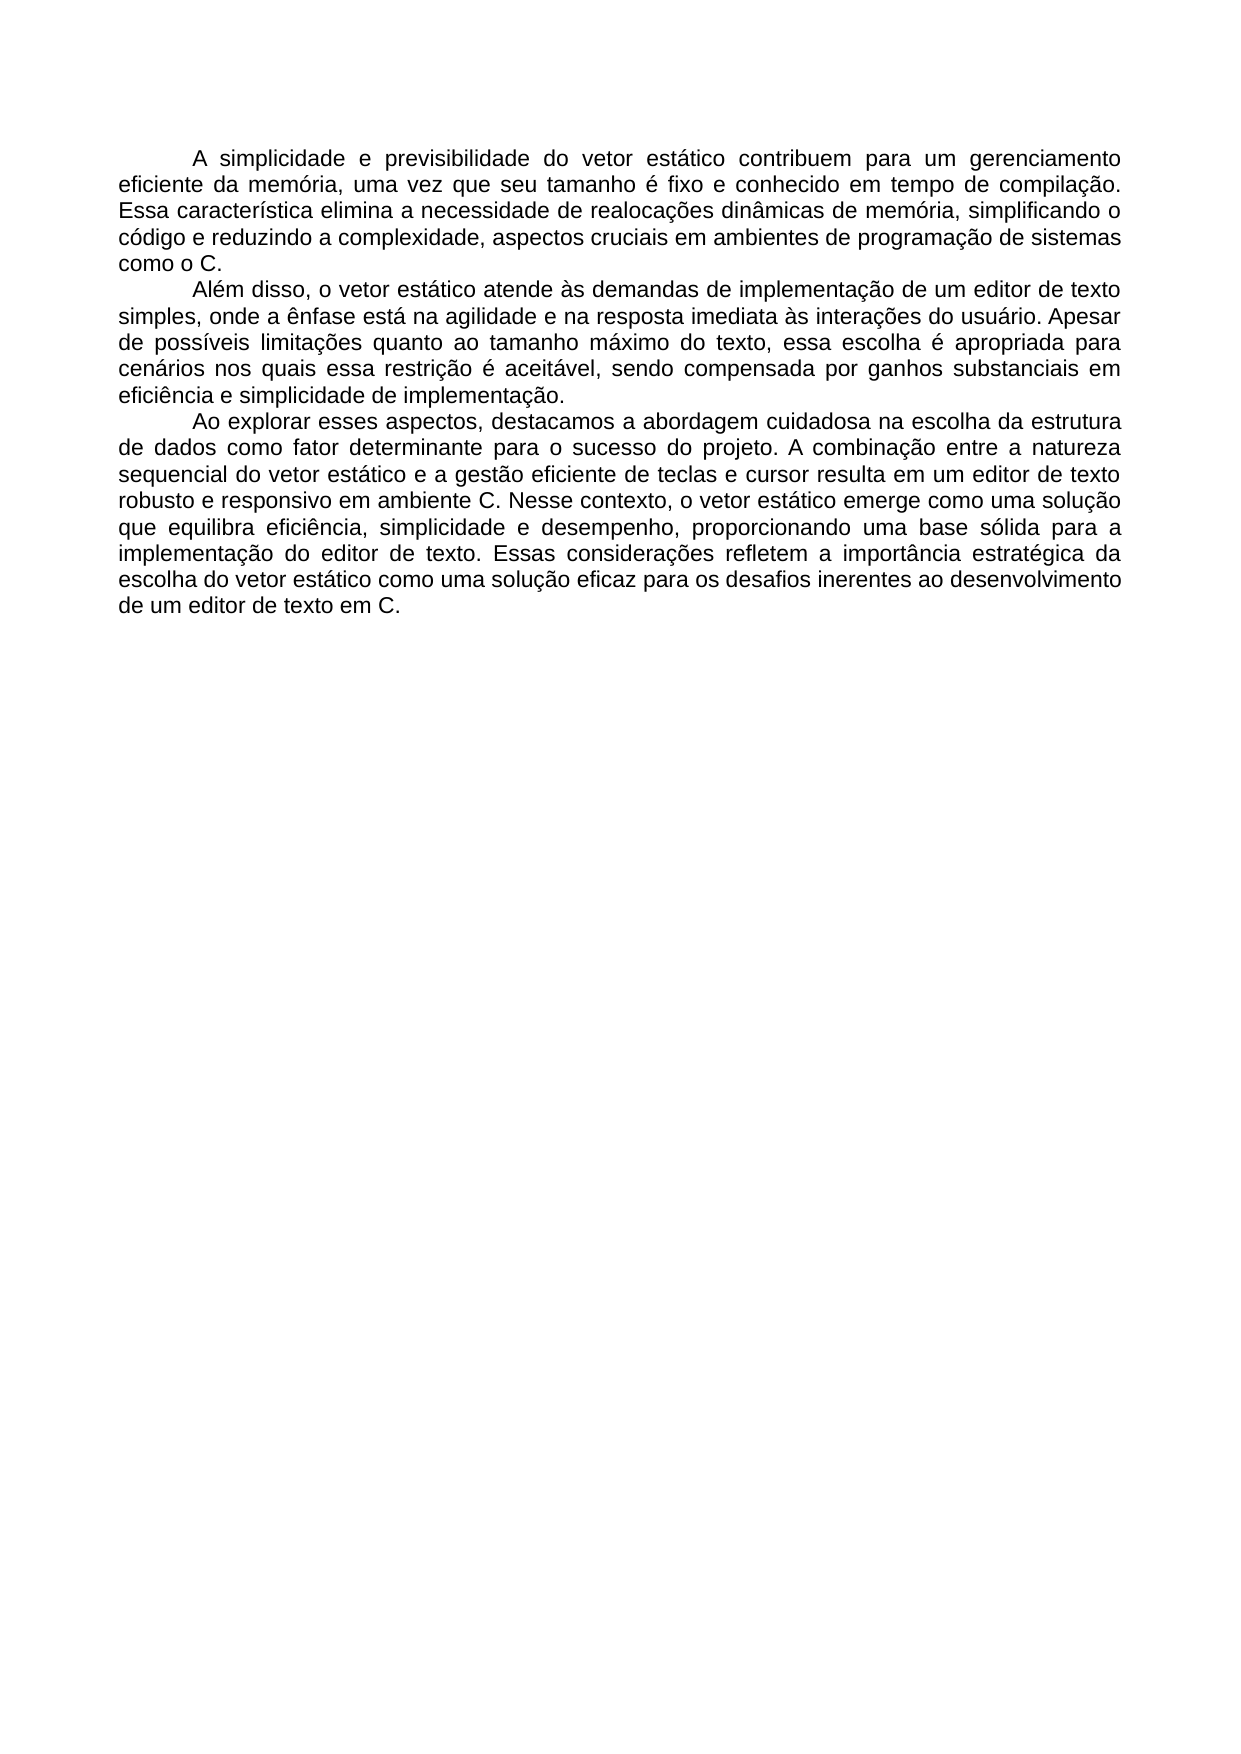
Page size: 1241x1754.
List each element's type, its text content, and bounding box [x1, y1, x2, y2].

text Ao explorar esses aspectos, destacamos a abordagem cuidadosa na escolha da estrutura de dados como fator determinante para o sucesso do projeto. A combinação entre a natureza sequencial do vetor estático e a gestão eficiente de teclas e cursor resulta em um editor de texto robusto e responsivo em ambiente C. Nesse contexto, o vetor estático emerge como uma solução que equilibra eficiência, simplicidade e desempenho, proporcionando uma base sólida para a implementação do editor de texto. Essas considerações refletem a importância estratégica da escolha do vetor estático como uma solução eficaz para os desafios inerentes ao desenvolvimento de um editor de texto em C. [118, 408, 1122, 619]
text Além disso, o vetor estático atende às demandas de implementação de um editor de texto simples, onde a ênfase está na agilidade e na resposta imediata às interações do usuário. Apesar de possíveis limitações quanto ao tamanho máximo do texto, essa escolha é apropriada para cenários nos quais essa restrição é aceitável, sendo compensada por ganhos substanciais em eficiência e simplicidade de implementação. [118, 276, 1122, 408]
text A simplicidade e previsibilidade do vetor estático contribuem para um gerenciamento eficiente da memória, uma vez que seu tamanho é fixo e conhecido em tempo de compilação. Essa característica elimina a necessidade de realocações dinâmicas de memória, simplificando o código e reduzindo a complexidade, aspectos cruciais em ambientes de programação de sistemas como o C. [118, 144, 1122, 276]
